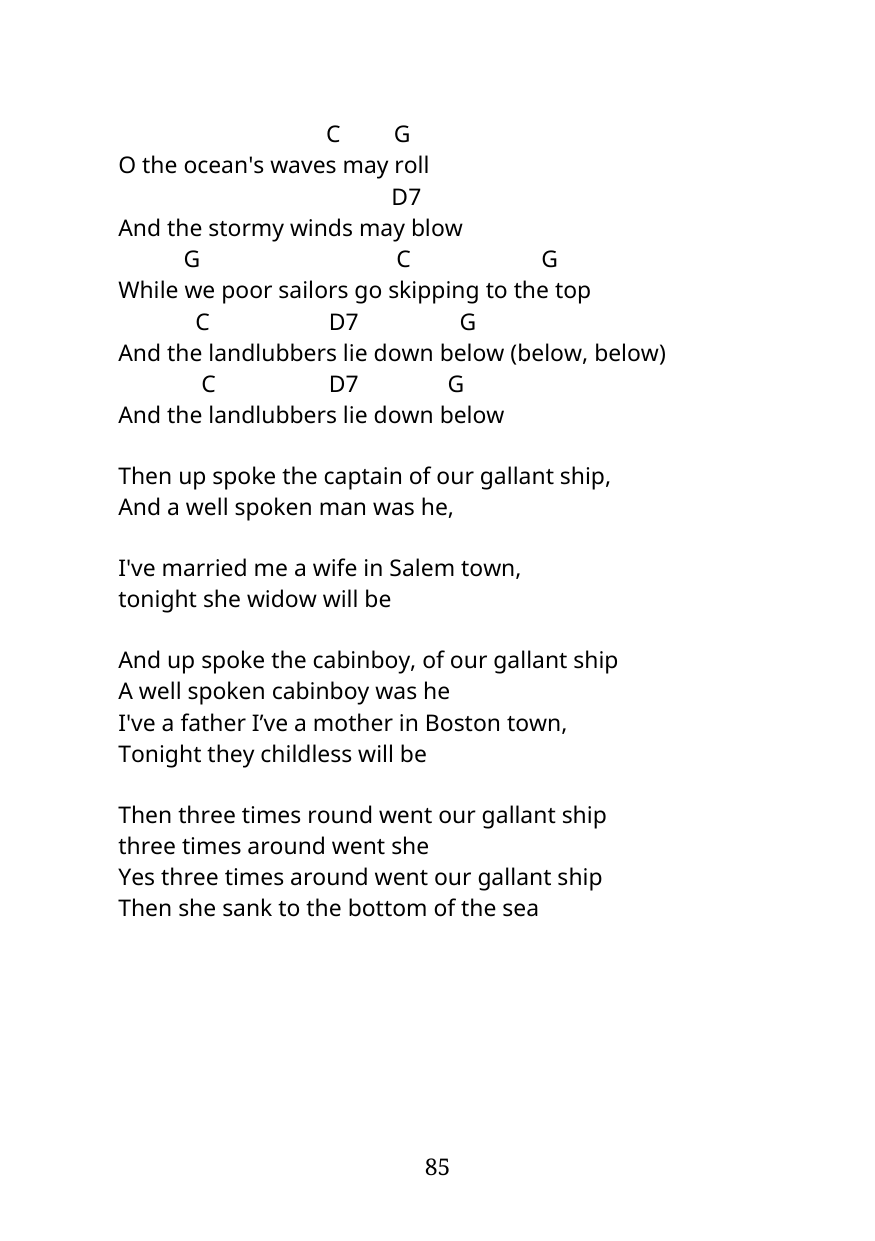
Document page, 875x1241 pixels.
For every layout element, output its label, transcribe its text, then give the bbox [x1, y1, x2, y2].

text Then up spoke the captain of our gallant ship, And a well spoken man was he, [118, 460, 756, 523]
text And up spoke the cabinboy, of our gallant ship A well spoken cabinboy was he I've a father I’ve a mother in Boston town, Tonight they childless will be [118, 644, 756, 769]
text C G O the ocean's waves may roll D7 And the stormy winds may blow G C G While we poor sailors go skipping to the top C D7 G And the landlubbers lie down below (below, below) C D7 G And the landlubbers lie down below [118, 118, 756, 431]
text I've married me a wife in Salem town, tonight she widow will be [118, 552, 756, 614]
text Then three times round went our gallant ship three times around went she Yes three times around went our gallant ship Then she sank to the bottom of the sea [118, 798, 756, 923]
